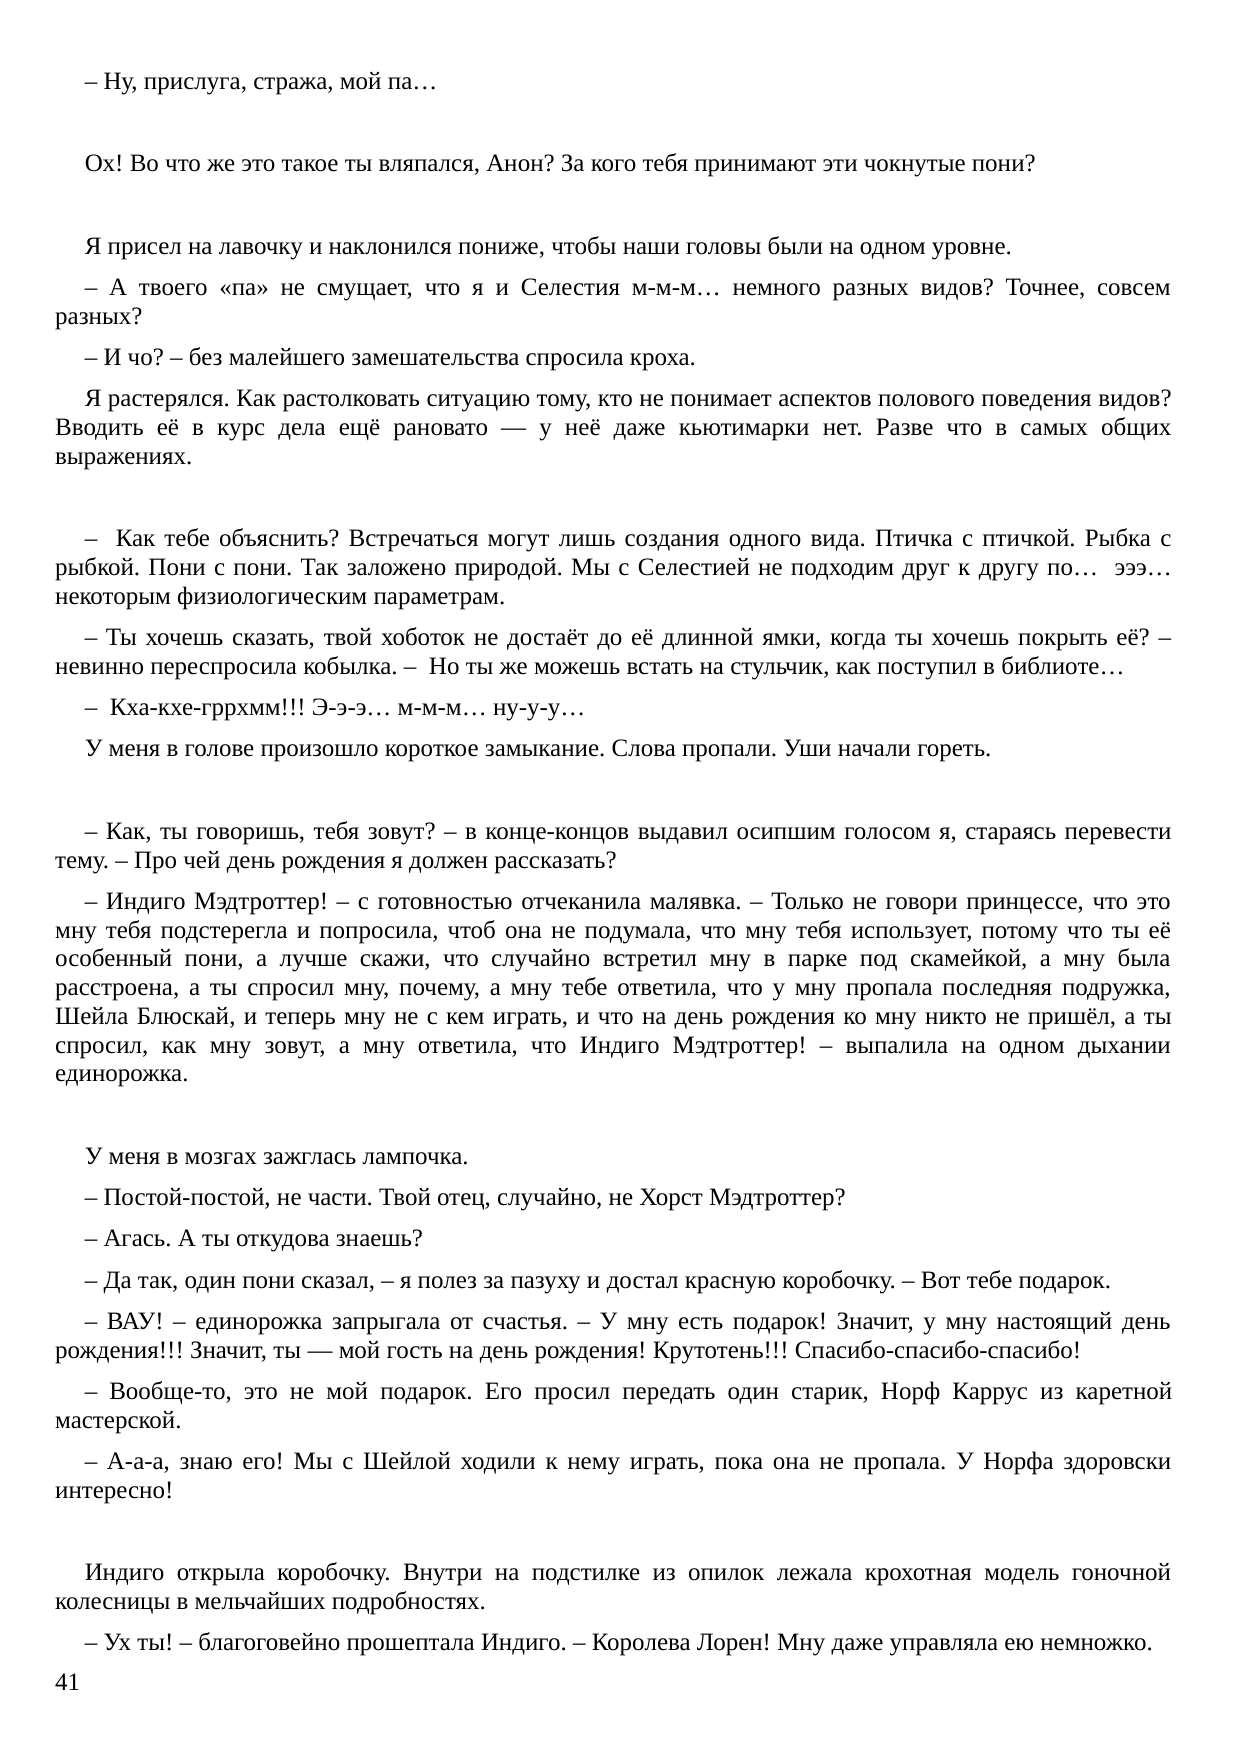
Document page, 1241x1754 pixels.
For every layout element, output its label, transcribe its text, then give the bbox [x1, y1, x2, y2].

text Я растерялся. Как растолковать ситуацию тому, кто не понимает аспектов полового поведения видов? Вводить её в курс дела ещё рановато — у неё даже кьютимарки нет. Разве что в самых общих выражениях. [55, 383, 1173, 470]
text Я присел на лавочку и наклонился пониже, чтобы наши головы были на одном уровне. [55, 231, 1173, 260]
text У меня в мозгах зажглась лампочка. [55, 1141, 1173, 1170]
text – А твоего «па» не смущает, что я и Селестия м-м-м… немного разных видов? Точнее, совсем разных? [55, 272, 1173, 330]
text – Кха-кхе-гррхмм!!! Э-э-э… м-м-м… ну-у-у… [55, 692, 1173, 721]
text Ох! Во что же это такое ты вляпался, Анон? За кого тебя принимают эти чокнутые пони? [55, 148, 1173, 177]
text – Как тебе объяснить? Встречаться могут лишь создания одного вида. Птичка с птичкой. Рыбка с рыбкой. Пони с пони. Так заложено природой. Мы с Селестией не подходим друг к другу по… эээ… некоторым физиологическим параметрам. [55, 523, 1173, 610]
text – Агась. А ты откудова знаешь? [55, 1223, 1173, 1252]
text – А-а-а, знаю его! Мы с Шейлой ходили к нему играть, пока она не пропала. У Норфа здоровски интересно! [55, 1446, 1173, 1503]
text – Ну, прислуга, стража, мой па… [55, 66, 1173, 95]
text У меня в голове произошло короткое замыкание. Слова пропали. Уши начали гореть. [55, 733, 1173, 762]
text – Да так, один пони сказал, – я полез за пазуху и достал красную коробочку. – Вот тебе подарок. [55, 1265, 1173, 1293]
text – ВАУ! – единорожка запрыгала от счастья. – У мну есть подарок! Значит, у мну настоящий день рождения!!! Значит, ты — мой гость на день рождения! Крутотень!!! Спасибо-спасибо-спасибо! [55, 1306, 1173, 1363]
text – Вообще-то, это не мой подарок. Его просил передать один старик, Норф Каррус из каретной мастерской. [55, 1376, 1173, 1433]
text – Ты хочешь сказать, твой хоботок не достаёт до её длинной ямки, когда ты хочешь покрыть её? – невинно переспросила кобылка. – Но ты же можешь встать на стульчик, как поступил в библиоте… [55, 622, 1173, 680]
text – И чо? – без малейшего замешательства спросила кроха. [55, 342, 1173, 371]
text – Постой-постой, не части. Твой отец, случайно, не Хорст Мэдтроттер? [55, 1182, 1173, 1211]
text – Индиго Мэдтроттер! – с готовностью отчеканила малявка. – Только не говори принцессе, что это мну тебя подстерегла и попросила, чтоб она не подумала, что мну тебя использует, потому что ты её особенный пони, а лучше скажи, что случайно встретил мну в парке под скамейкой, а мну была расстроена, а ты спросил мну, почему, а мну тебе ответила, что у мну пропала последняя подружка, Шейла Блюскай, и теперь мну не с кем играть, и что на день рождения ко мну никто не пришёл, а ты спросил, как мну зовут, а мну ответила, что Индиго Мэдтроттер! – выпалила на одном дыхании единорожка. [55, 886, 1173, 1087]
text – Ух ты! – благоговейно прошептала Индиго. – Королева Лорен! Мну даже управляла ею немножко. [55, 1627, 1173, 1656]
text Индиго открыла коробочку. Внутри на подстилке из опилок лежала крохотная модель гоночной колесницы в мельчайших подробностях. [55, 1557, 1173, 1615]
text – Как, ты говоришь, тебя зовут? – в конце-концов выдавил осипшим голосом я, стараясь перевести тему. – Про чей день рождения я должен рассказать? [55, 816, 1173, 873]
